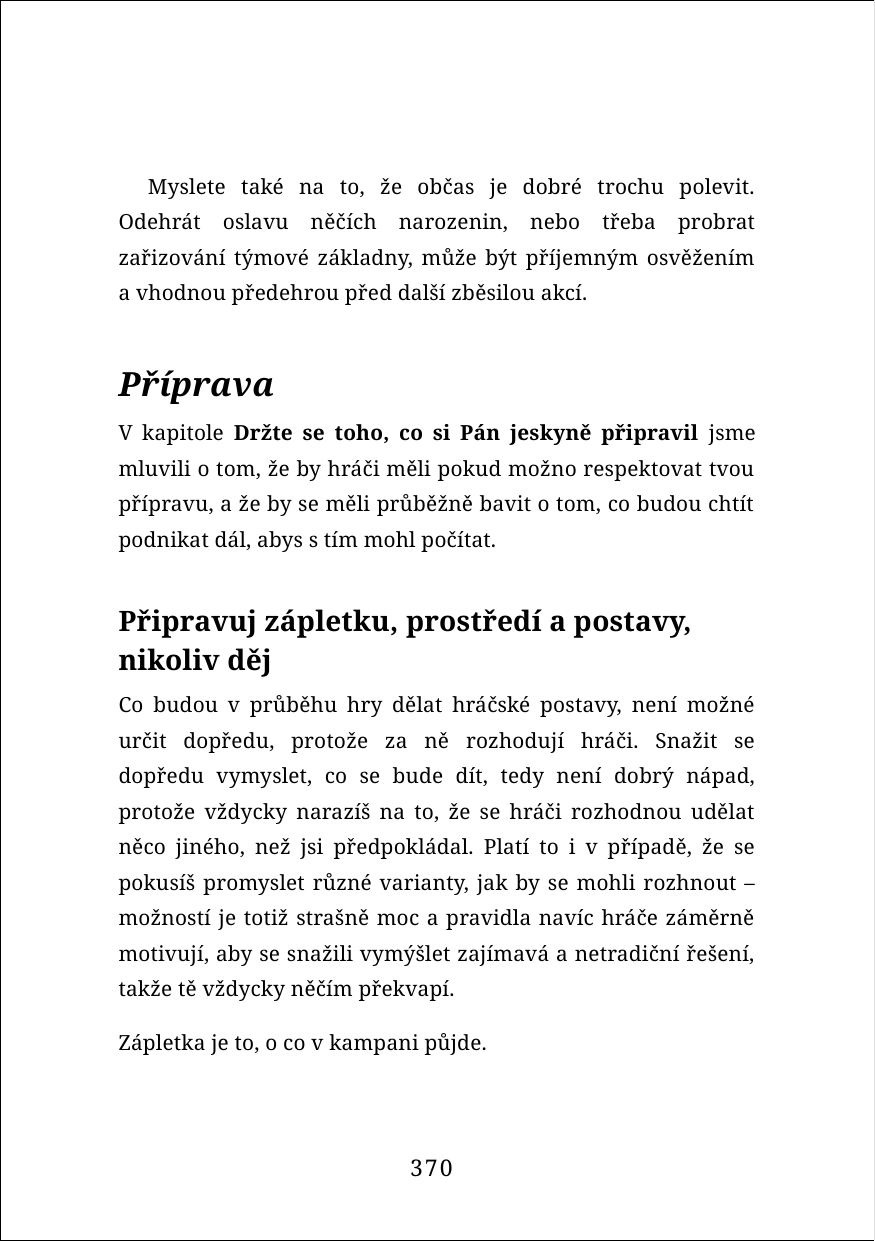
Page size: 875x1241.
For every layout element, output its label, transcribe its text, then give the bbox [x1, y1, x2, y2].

text Co budou v průběhu hry dělat hráčské postavy, není možné určit dopředu, protože za ně rozhodují hráči. Snažit se dopředu vymyslet, co se bude dít, tedy není dobrý nápad, protože vždycky narazíš na to, že se hráči rozhodnou udělat něco jiného, než jsi předpokládal. Platí to i v případě, že se pokusíš promyslet různé varianty, jak by se mohli rozhnout – možností je totiž strašně moc a pravidla navíc hráče záměrně motivují, aby se snažili vymýšlet zajímavá a netradiční řešení, takže tě vždycky něčím překvapí. [118, 690, 756, 1003]
subtitle Připravuj zápletku, prostředí a postavy, nikoliv děj [118, 602, 756, 678]
text Myslete také na to, že občas je dobré trochu polevit. Odehrát oslavu něčích narozenin, nebo třeba probrat zařizování týmové základny, může být příjemným osvěžením a vhodnou předehrou před další zběsilou akcí. [118, 172, 756, 307]
text V kapitole Držte se toho, co si Pán jeskyně připravil jsme mluvili o tom, že by hráči měli pokud možno respektovat tvou přípravu, a že by se měli průběžně bavit o tom, co budou chtít podnikat dál, abys s tím mohl počítat. [118, 418, 756, 553]
text Zápletka je to, o co v kampani půjde. [118, 1028, 756, 1056]
subtitle Příprava [118, 361, 756, 407]
